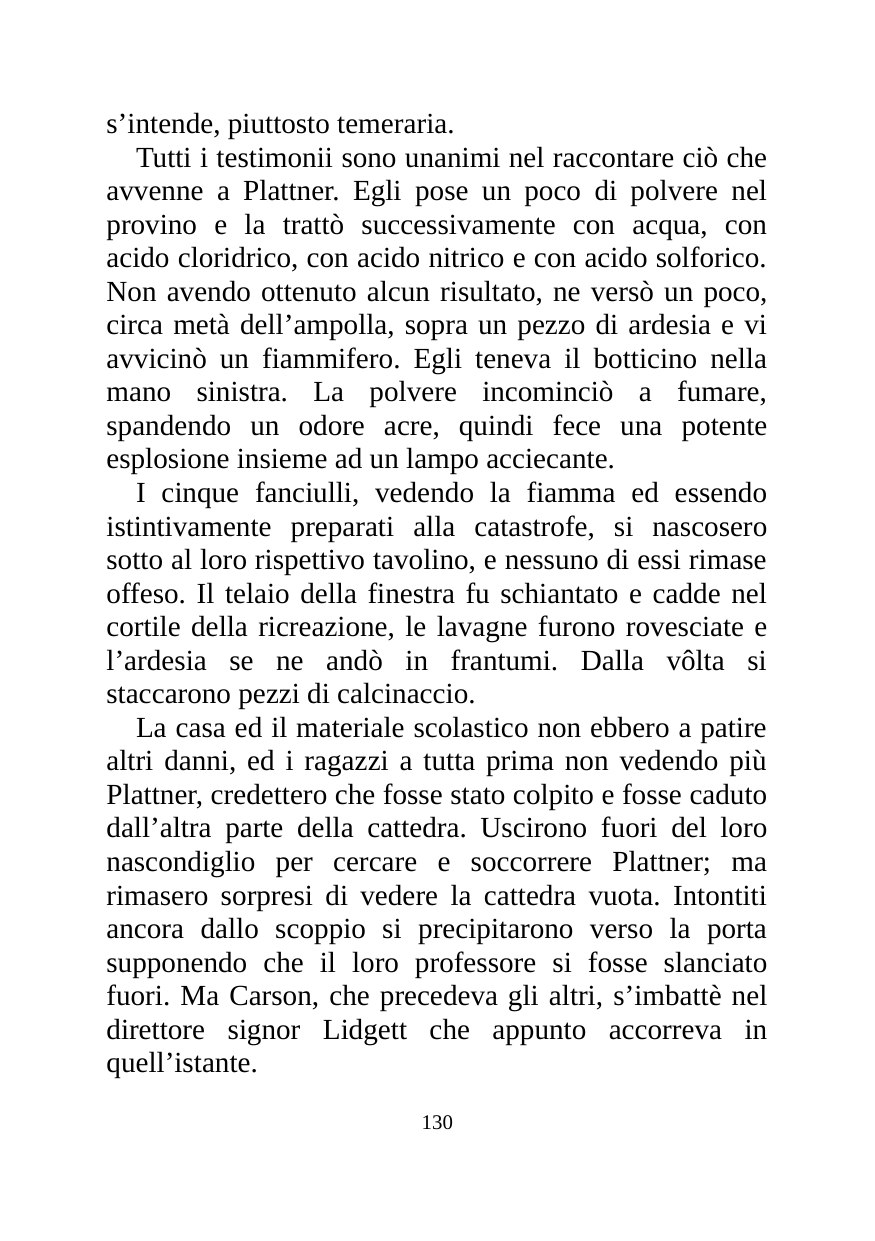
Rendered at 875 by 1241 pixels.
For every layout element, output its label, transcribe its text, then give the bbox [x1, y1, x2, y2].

text s’intende, piuttosto temeraria. [106, 106, 768, 140]
text Tutti i testimonii sono unanimi nel raccontare ciò che avvenne a Plattner. Egli pose un poco di polvere nel provino e la trattò successivamente con acqua, con acido cloridrico, con acido nitrico e con acido solforico. Non avendo ottenuto alcun risultato, ne versò un poco, circa metà dell’ampolla, sopra un pezzo di ardesia e vi avvicinò un fiammifero. Egli teneva il botticino nella mano sinistra. La polvere incominciò a fumare, spandendo un odore acre, quindi fece una potente esplosione insieme ad un lampo acciecante. [106, 140, 768, 475]
text La casa ed il materiale scolastico non ebbero a patire altri danni, ed i ragazzi a tutta prima non vedendo più Plattner, credettero che fosse stato colpito e fosse caduto dall’altra parte della cattedra. Uscirono fuori del loro nascondiglio per cercare e soccorrere Plattner; ma rimasero sorpresi di vedere la cattedra vuota. Intontiti ancora dallo scoppio si precipitarono verso la porta supponendo che il loro professore si fosse slanciato fuori. Ma Carson, che precedeva gli altri, s’imbattè nel direttore signor Lidgett che appunto accorreva in quell’istante. [106, 710, 768, 1079]
text I cinque fanciulli, vedendo la fiamma ed essendo istintivamente preparati alla catastrofe, si nascosero sotto al loro rispettivo tavolino, e nessuno di essi rimase offeso. Il telaio della finestra fu schiantato e cadde nel cortile della ricreazione, le lavagne furono rovesciate e l’ardesia se ne andò in frantumi. Dalla vôlta si staccarono pezzi di calcinaccio. [106, 475, 768, 710]
